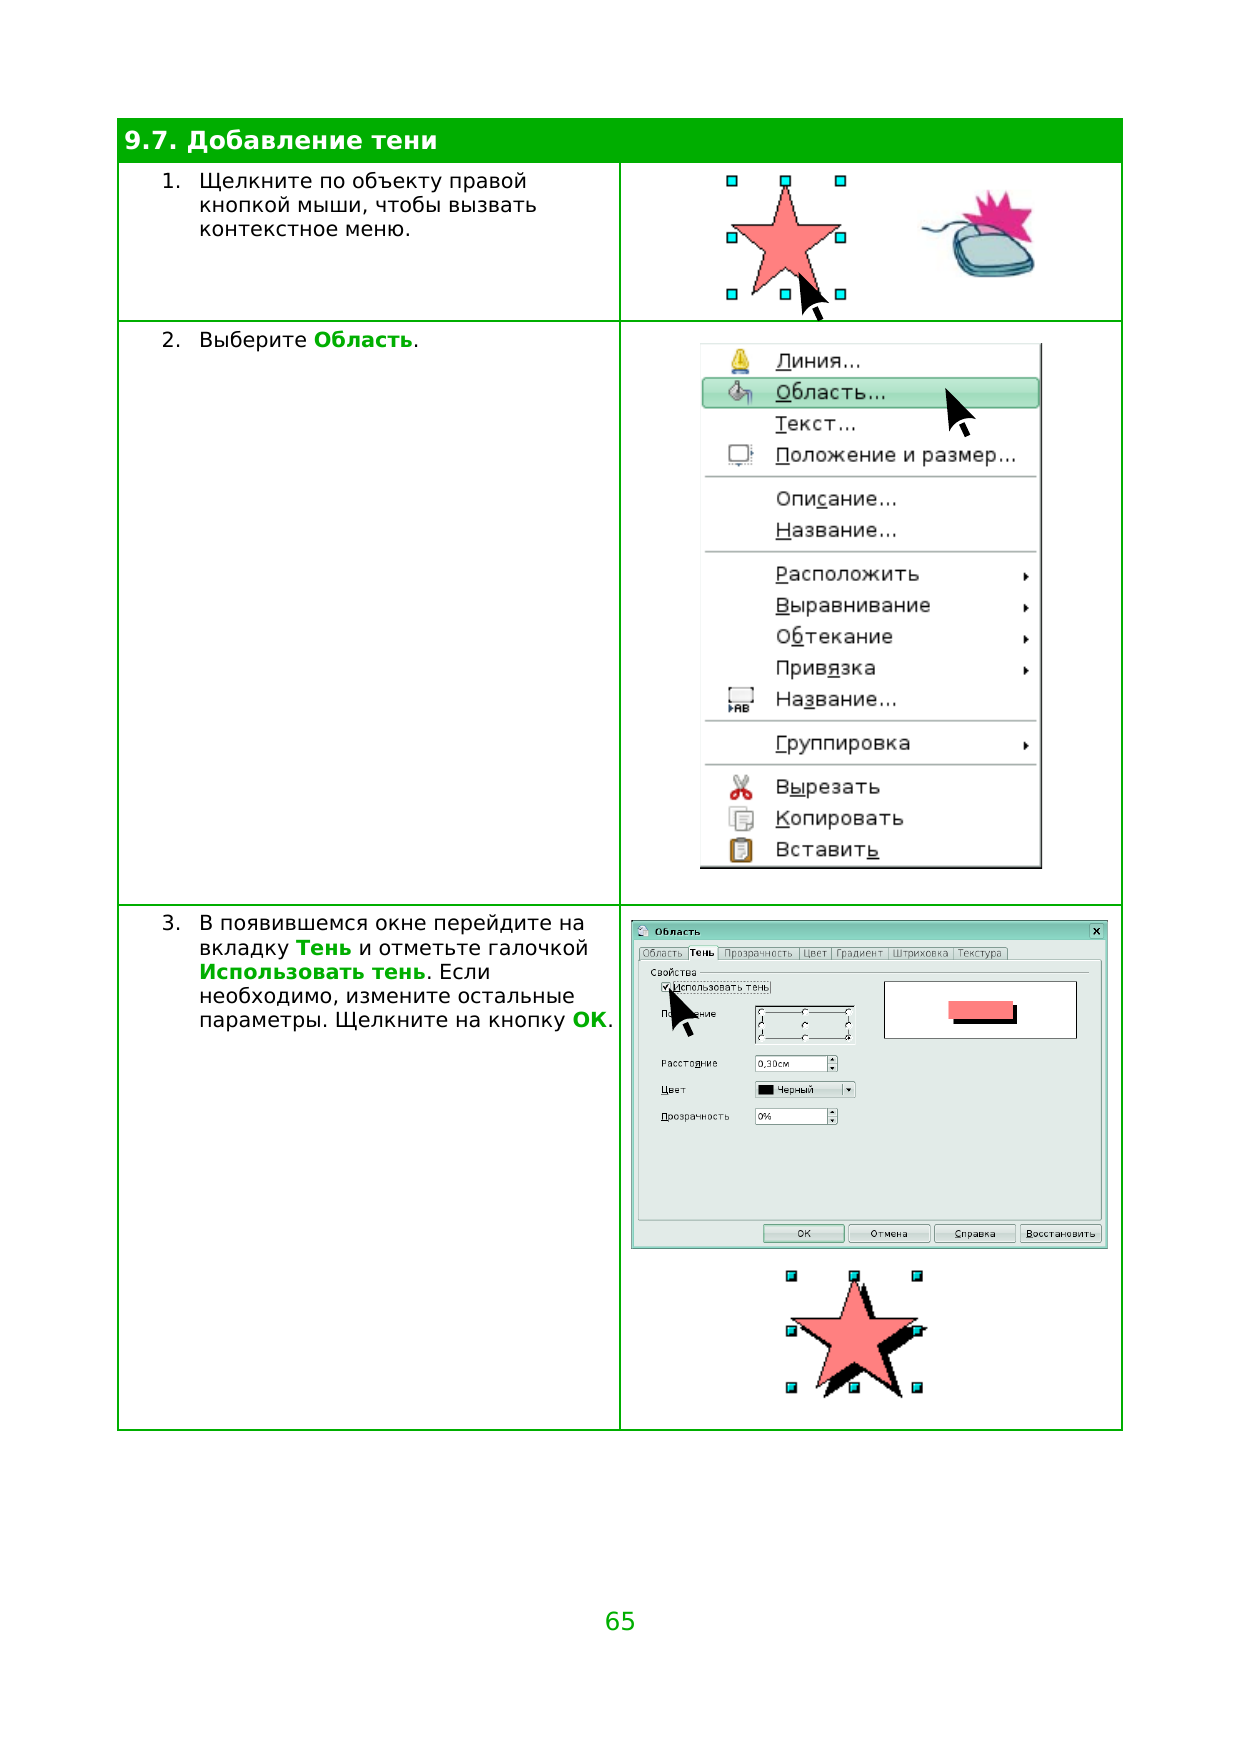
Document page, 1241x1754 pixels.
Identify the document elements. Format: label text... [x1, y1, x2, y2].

table_header 9.7. Добавление тени [119, 120, 1121, 161]
table_cell [621, 322, 1121, 903]
picture [700, 343, 1043, 869]
table_cell [621, 906, 1121, 1429]
picture [780, 1263, 934, 1406]
table_cell [819, 188, 1121, 320]
picture [631, 920, 1108, 1249]
table_cell Выберите Область. [119, 322, 619, 903]
picture [722, 171, 851, 308]
table_cell Щелкните по объекту правой кнопкой мыши, чтобы вызвать контекстное меню. [119, 163, 619, 320]
picture [916, 187, 1047, 290]
table_cell В появившемся окне перейдите на вкладку Тень и отметьте галочкой Использовать тень. Если необходимо, измените остальные параметры. Щелкните на кнопку ОК. [119, 906, 619, 1429]
table_cell [621, 163, 1121, 320]
